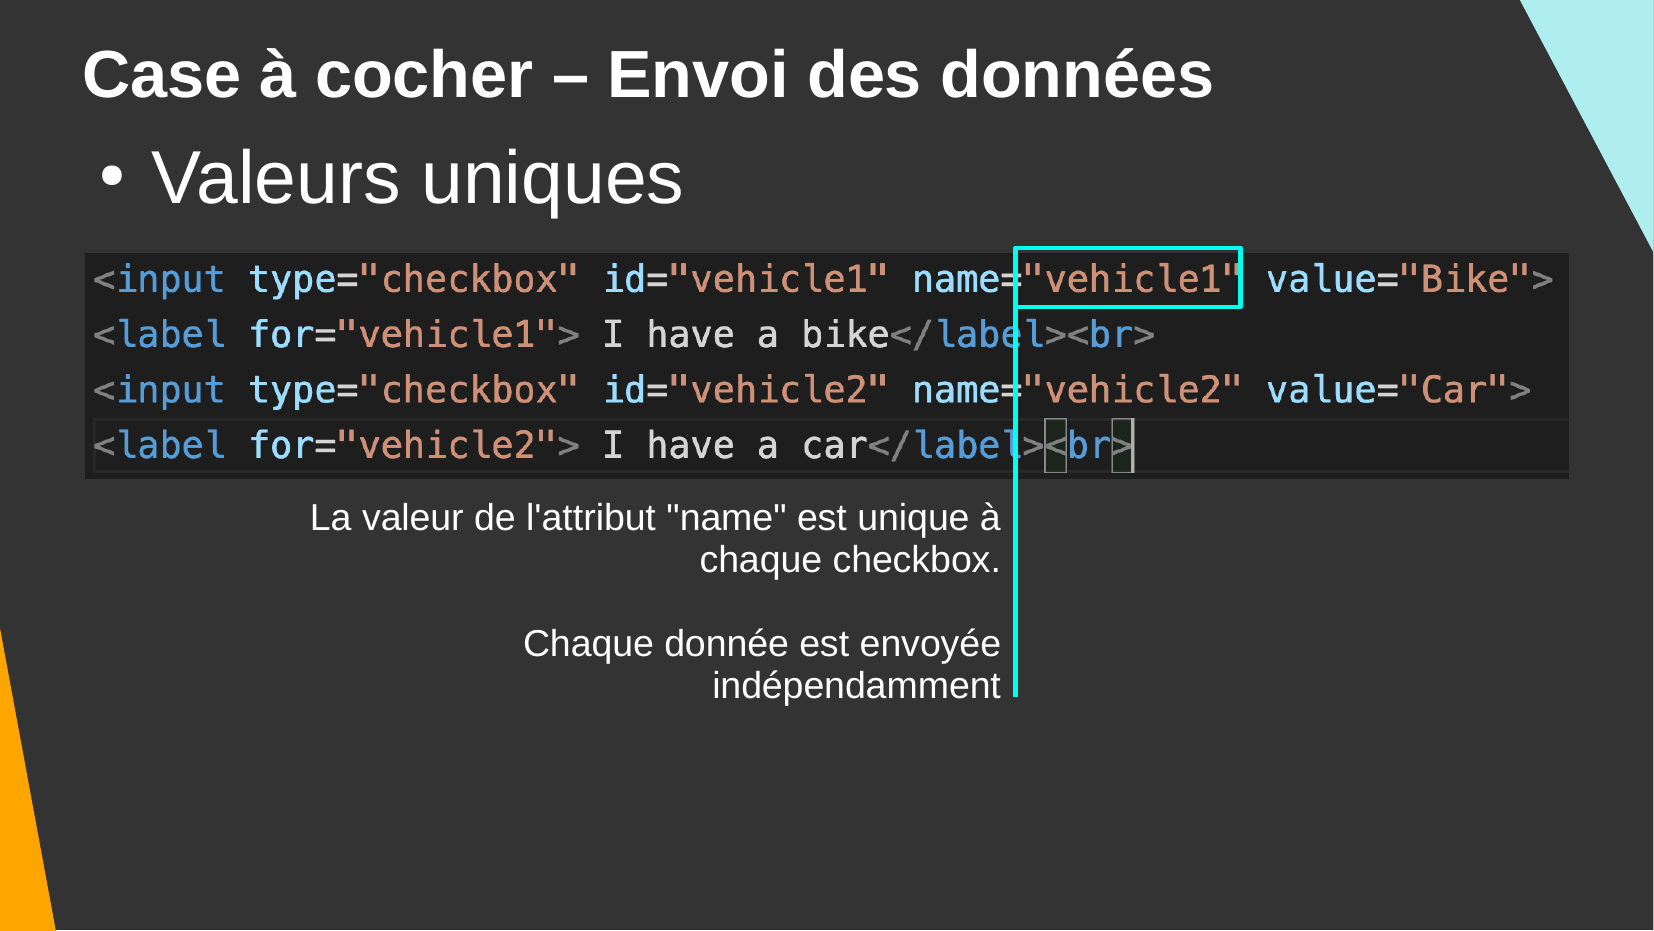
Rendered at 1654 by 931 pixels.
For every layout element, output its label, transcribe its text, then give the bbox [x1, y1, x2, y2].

text_box [0, 628, 56, 931]
picture [1018, 253, 1569, 479]
text_box La valeur de l'attribut "name" est unique à chaque checkbox. Chaque donnée est envoyée indépendamment [236, 489, 1016, 714]
picture [85, 253, 1013, 479]
text_box [1519, 0, 1654, 254]
title Case à cocher – Envoi des données [82, 37, 1571, 114]
list Valeurs uniques [80, 135, 1605, 225]
picture [1018, 253, 1238, 305]
